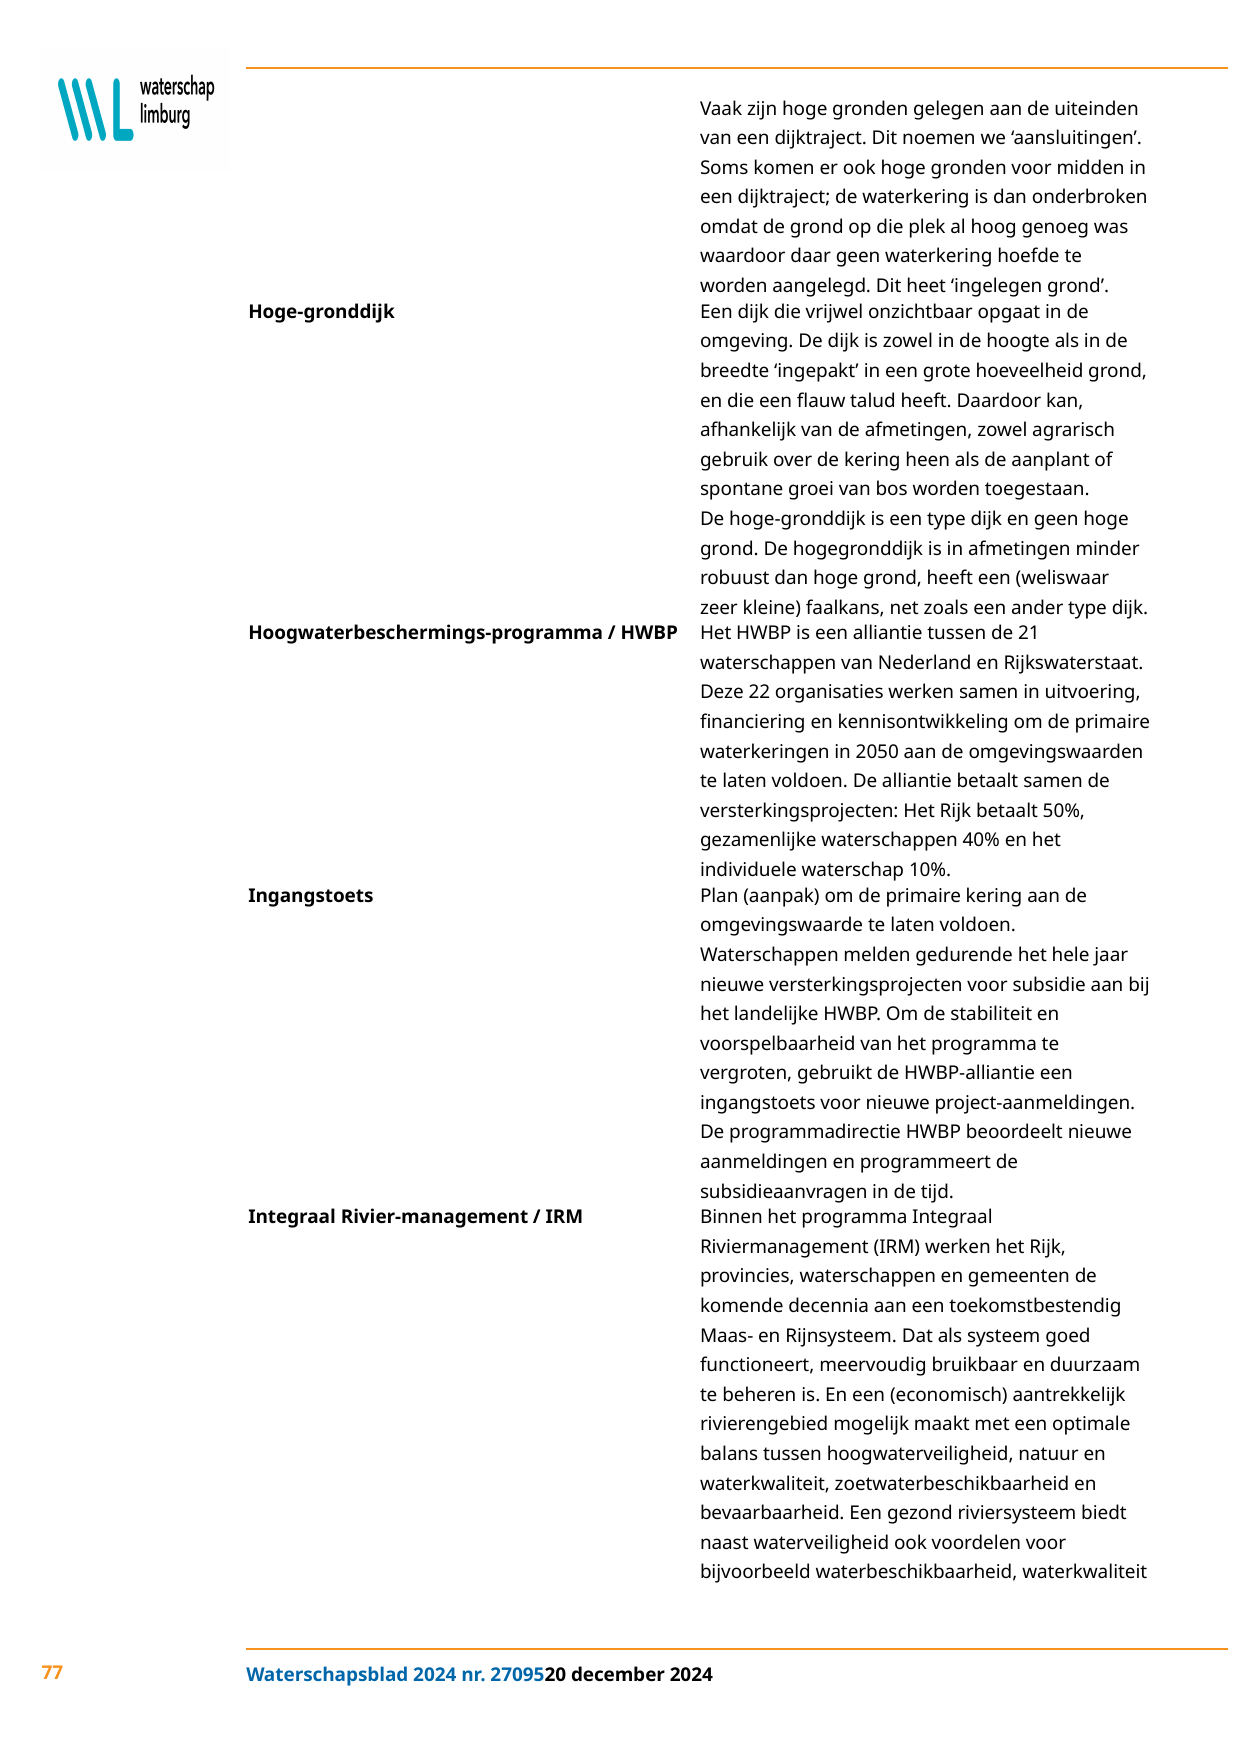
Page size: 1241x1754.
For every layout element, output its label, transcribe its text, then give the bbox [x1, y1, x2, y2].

table_cell Integraal Rivier-management / IRM [248, 1204, 700, 1584]
table_cell Ingangstoets [248, 882, 700, 1203]
table_cell Plan (aanpak) om de primaire kering aan de omgevingswaarde te laten voldoen. Waterschappen melden gedurende het hele jaar nieuwe versterkingsprojecten voor subsidie aan bij het landelijke HWBP. Om de stabiliteit en voorspelbaarheid van het programma te vergroten, gebruikt de HWBP-alliantie een ingangstoets voor nieuwe project-aanmeldingen. De programmadirectie HWBP beoordeelt nieuwe aanmeldingen en programmeert de subsidieaanvragen in de tijd. [700, 882, 1152, 1203]
table_cell Binnen het programma Integraal Riviermanagement (IRM) werken het Rijk, provincies, waterschappen en gemeenten de komende decennia aan een toekomstbestendig Maas- en Rijnsysteem. Dat als systeem goed functioneert, meervoudig bruikbaar en duurzaam te beheren is. En een (economisch) aantrekkelijk rivierengebied mogelijk maakt met een optimale balans tussen hoogwaterveiligheid, natuur en waterkwaliteit, zoetwaterbeschikbaarheid en bevaarbaarheid. Een gezond riviersysteem biedt naast waterveiligheid ook voordelen voor bijvoorbeeld waterbeschikbaarheid, waterkwaliteit [700, 1204, 1152, 1584]
table_cell Vaak zijn hoge gronden gelegen aan de uiteinden van een dijktraject. Dit noemen we ‘aansluitingen’. Soms komen er ook hoge gronden voor midden in een dijktraject; de waterkering is dan onderbroken omdat de grond op die plek al hoog genoeg was waardoor daar geen waterkering hoefde te worden aangelegd. Dit heet ‘ingelegen grond’. [700, 95, 1152, 298]
table_cell Het HWBP is een alliantie tussen de 21 waterschappen van Nederland en Rijkswaterstaat. Deze 22 organisaties werken samen in uitvoering, financiering en kennisontwikkeling om de primaire waterkeringen in 2050 aan de omgevingswaarden te laten voldoen. De alliantie betaalt samen de versterkingsprojecten: Het Rijk betaalt 50%, gezamenlijke waterschappen 40% en het individuele waterschap 10%. [700, 620, 1152, 882]
picture [41, 47, 231, 172]
table_cell Hoogwaterbeschermings-programma / HWBP [248, 620, 700, 882]
table_cell [248, 95, 700, 298]
table_cell Hoge-gronddijk [248, 298, 700, 619]
table_cell Een dijk die vrijwel onzichtbaar opgaat in de omgeving. De dijk is zowel in de hoogte als in de breedte ‘ingepakt’ in een grote hoeveelheid grond, en die een flauw talud heeft. Daardoor kan, afhankelijk van de afmetingen, zowel agrarisch gebruik over de kering heen als de aanplant of spontane groei van bos worden toegestaan. De hoge-gronddijk is een type dijk en geen hoge grond. De hogegronddijk is in afmetingen minder robuust dan hoge grond, heeft een (weliswaar zeer kleine) faalkans, net zoals een ander type dijk. [700, 298, 1152, 619]
